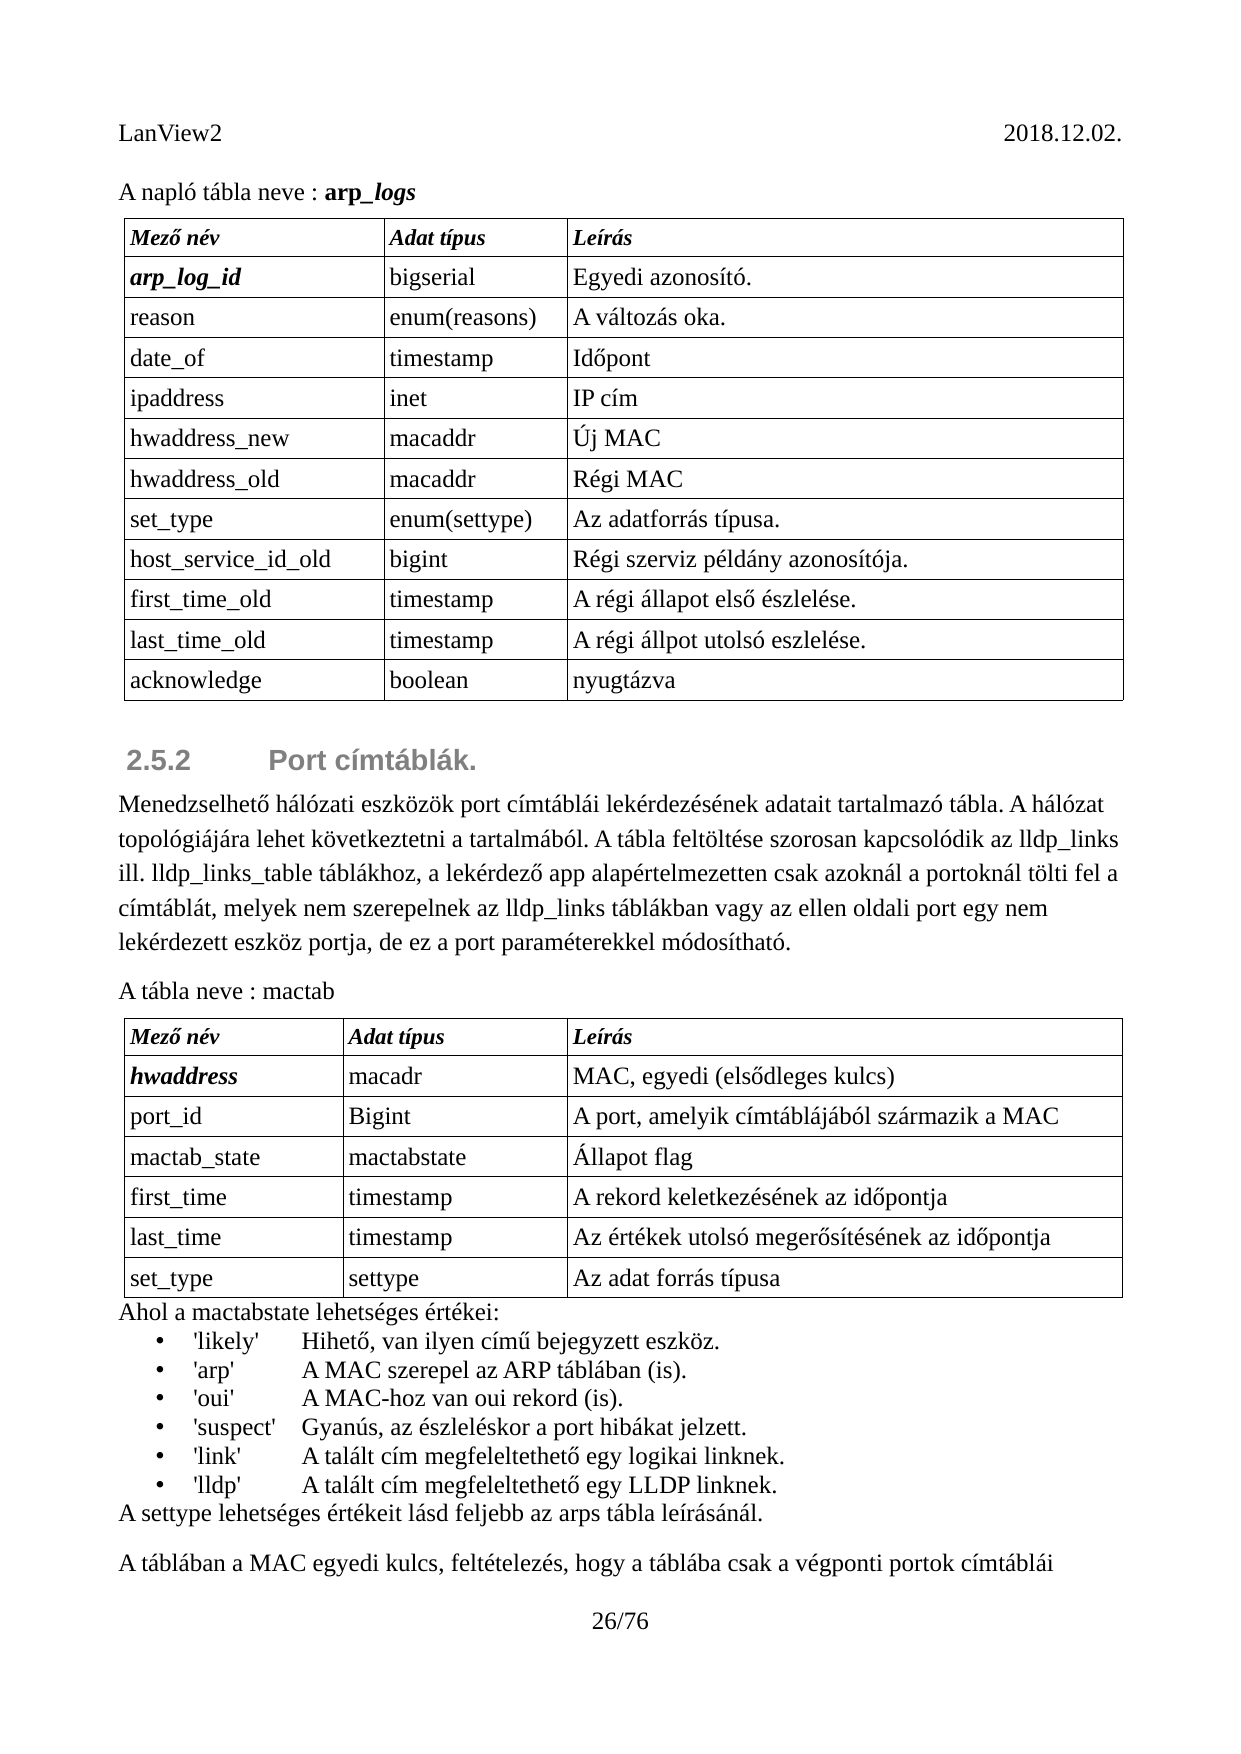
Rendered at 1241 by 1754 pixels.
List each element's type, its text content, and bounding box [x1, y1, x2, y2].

table_cell ipaddress [125, 378, 384, 417]
table_cell bigint [385, 540, 567, 579]
table_header Mező név [125, 219, 384, 256]
table_cell Régi MAC [568, 459, 1123, 498]
table_cell enum(settype) [385, 499, 567, 538]
table_cell settype [344, 1258, 567, 1297]
table_header Mező név [125, 1019, 343, 1055]
table_cell Régi szerviz példány azonosítója. [568, 540, 1123, 579]
table_cell last_time [125, 1218, 343, 1257]
table_cell inet [385, 378, 567, 417]
table_cell A régi állpot utolsó eszlelése. [568, 620, 1123, 659]
table_cell hwaddress_new [125, 419, 384, 458]
table_cell IP cím [568, 378, 1123, 417]
table_cell Időpont [568, 338, 1123, 377]
text Menedzselhető hálózati eszközök port címtáblái lekérdezésének adatait tartalmazó tábla. A hálózat topológiájára lehet következtetni a tartalmából. A tábla feltöltése szorosan kapcsolódik az lldp_links ill. lldp_links_table táblákhoz, a lekérdező app alapértelmezetten csak azoknál a portoknál tölti fel a címtáblát, melyek nem szerepelnek az lldp_links táblákban vagy az ellen oldali port egy nem lekérdezett eszköz portja, de ez a port paraméterekkel módosítható. [118, 789, 1122, 956]
table_cell Az adatforrás típusa. [568, 499, 1123, 538]
text A settype lehetséges értékeit lásd feljebb az arps tábla leírásánál. [118, 1498, 1122, 1527]
list 'arp' A MAC szerepel az ARP táblában (is). [156, 1355, 1122, 1383]
table_cell macaddr [385, 459, 567, 498]
table_cell MAC, egyedi (elsődleges kulcs) [568, 1056, 1122, 1096]
list 'oui' A MAC-hoz van oui rekord (is). [156, 1383, 1122, 1412]
table_cell host_service_id_old [125, 540, 384, 579]
text A tábla neve : mactab [118, 976, 1122, 1005]
table_cell hwaddress [125, 1056, 343, 1096]
table_cell Bigint [344, 1097, 567, 1136]
table_cell date_of [125, 338, 384, 377]
table_cell A régi állapot első észlelése. [568, 580, 1123, 619]
list 'link' A talált cím megfeleltethető egy logikai linknek. [156, 1441, 1122, 1470]
table_cell port_id [125, 1097, 343, 1136]
table_cell Egyedi azonosító. [568, 257, 1123, 297]
table_header Adat típus [385, 219, 567, 256]
table_cell mactabstate [344, 1137, 567, 1176]
list 'likely' Hihető, van ilyen című bejegyzett eszköz. [156, 1326, 1122, 1355]
text A napló tábla neve : arp_logs [118, 177, 1122, 206]
table_cell bigserial [385, 257, 567, 297]
table_cell reason [125, 298, 384, 337]
table_cell last_time_old [125, 620, 384, 659]
table_cell first_time [125, 1177, 343, 1217]
table_header Adat típus [344, 1019, 567, 1055]
table_cell timestamp [344, 1177, 567, 1217]
table_cell mactab_state [125, 1137, 343, 1176]
table_cell nyugtázva [568, 660, 1123, 700]
subtitle Port címtáblák. [118, 743, 1122, 777]
table_cell arp_log_id [125, 257, 384, 297]
table_cell hwaddress_old [125, 459, 384, 498]
table_cell A változás oka. [568, 298, 1123, 337]
table_header Leírás [568, 1019, 1122, 1055]
table_cell Az értékek utolsó megerősítésének az időpontja [568, 1218, 1122, 1257]
table_cell macaddr [385, 419, 567, 458]
table_cell first_time_old [125, 580, 384, 619]
text Ahol a mactabstate lehetséges értékei: [118, 1297, 1122, 1326]
table_cell timestamp [385, 580, 567, 619]
table_cell Új MAC [568, 419, 1123, 458]
table_cell A port, amelyik címtáblájából származik a MAC [568, 1097, 1122, 1136]
table_cell enum(reasons) [385, 298, 567, 337]
table_cell Az adat forrás típusa [568, 1258, 1122, 1297]
list 'suspect' Gyanús, az észleléskor a port hibákat jelzett. [156, 1412, 1122, 1441]
table_cell acknowledge [125, 660, 384, 700]
table_cell timestamp [385, 338, 567, 377]
table_cell macadr [344, 1056, 567, 1096]
text A táblában a MAC egyedi kulcs, feltételezés, hogy a táblába csak a végponti portok címtáblái [118, 1548, 1122, 1576]
list 'lldp' A talált cím megfeleltethető egy LLDP linknek. [156, 1470, 1122, 1498]
table_cell set_type [125, 499, 384, 538]
table_cell boolean [385, 660, 567, 700]
table_cell timestamp [344, 1218, 567, 1257]
table_cell set_type [125, 1258, 343, 1297]
table_cell A rekord keletkezésének az időpontja [568, 1177, 1122, 1217]
table_cell Állapot flag [568, 1137, 1122, 1176]
table_cell timestamp [385, 620, 567, 659]
table_header Leírás [568, 219, 1123, 256]
